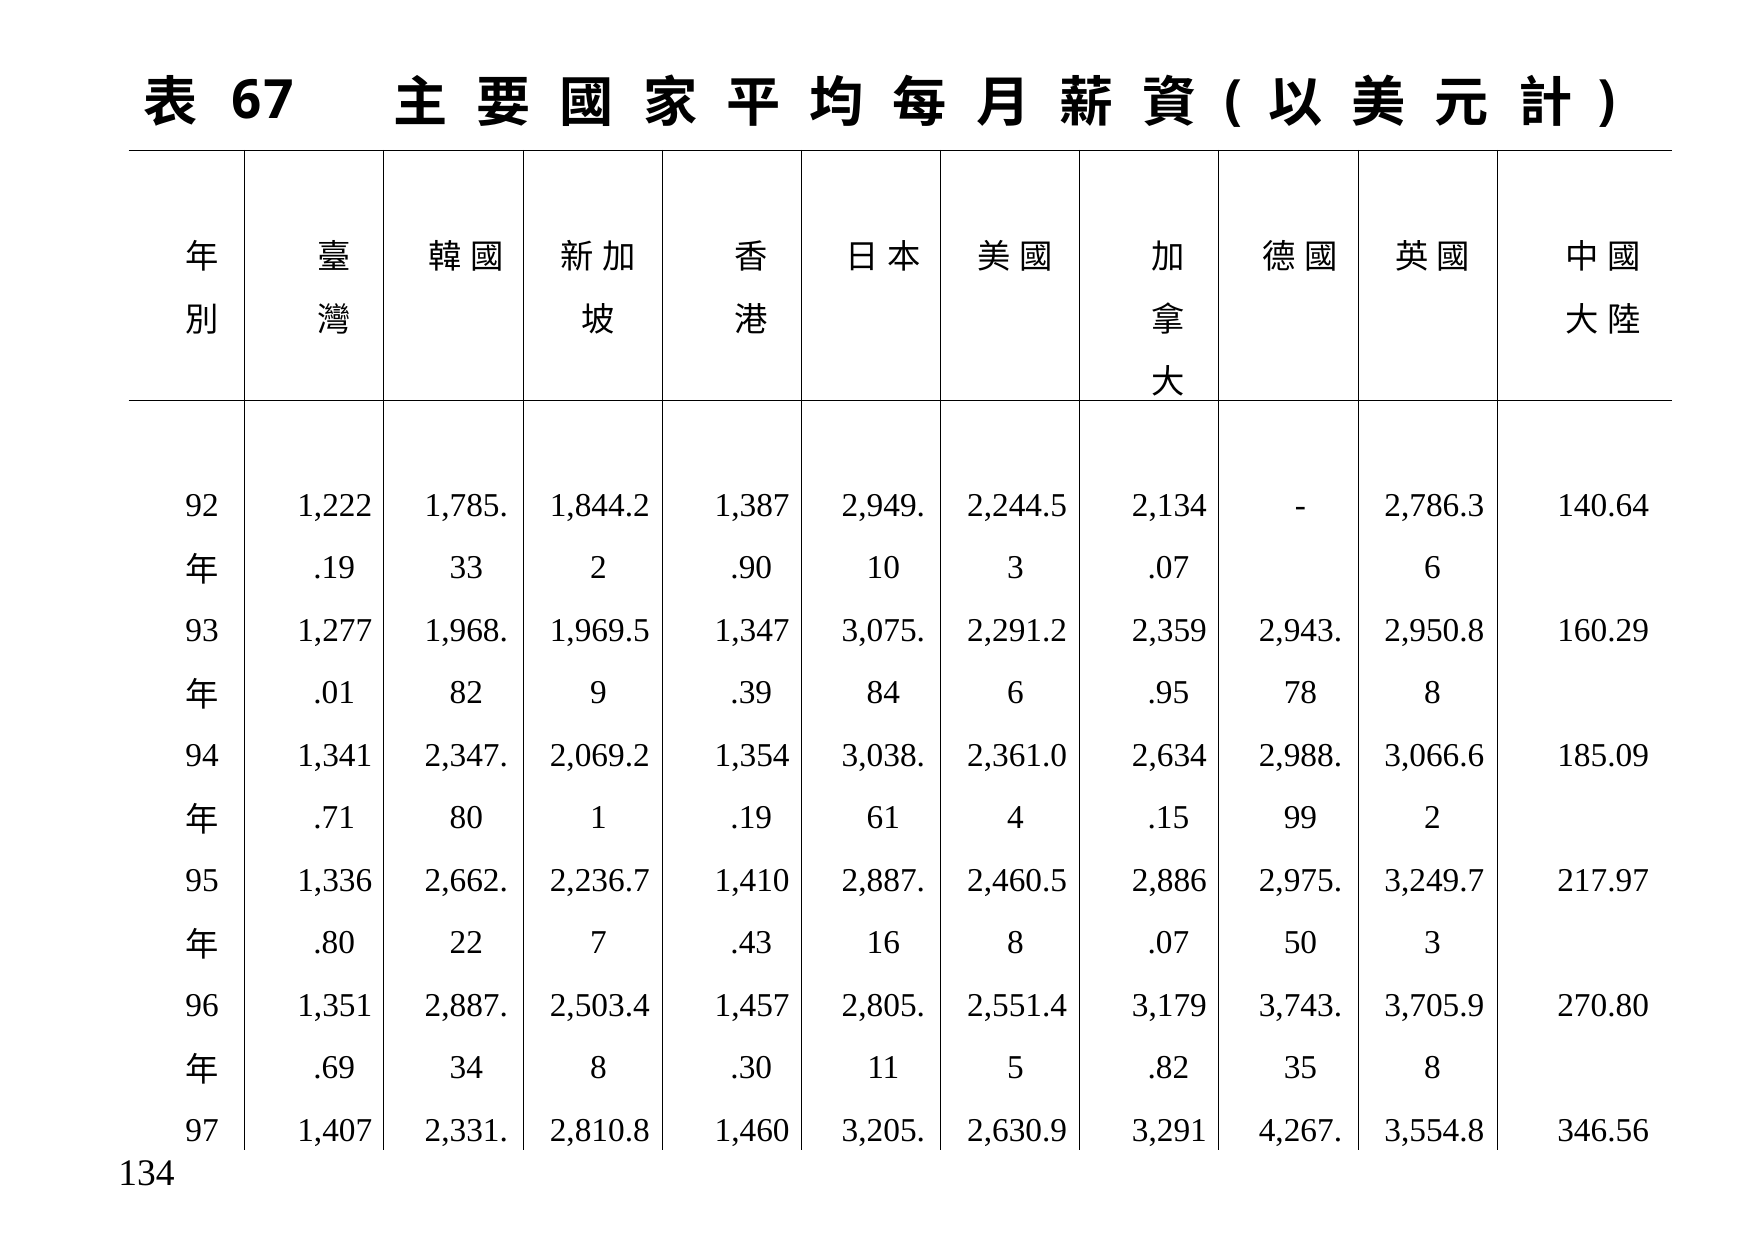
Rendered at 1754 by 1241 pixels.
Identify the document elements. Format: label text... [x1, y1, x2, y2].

table_cell 93年 [129, 587, 244, 712]
table_cell 3,249.73 [1359, 837, 1497, 962]
table_cell 217.97 [1498, 837, 1672, 962]
table_cell 1,407 [245, 1087, 383, 1150]
table_cell 1,968.82 [384, 587, 523, 712]
table_cell 2,503.48 [524, 962, 662, 1087]
table_cell 1,341.71 [245, 712, 383, 837]
table_cell 2,291.26 [941, 587, 1079, 712]
table_cell 4,267. [1219, 1087, 1358, 1150]
table_header 臺灣 [245, 151, 383, 400]
table_cell 185.09 [1498, 712, 1672, 837]
table_cell 1,347.39 [663, 587, 801, 712]
table_cell 3,554.8 [1359, 1087, 1497, 1150]
table_cell 2,244.53 [941, 401, 1079, 587]
table_cell 160.29 [1498, 587, 1672, 712]
table_cell 2,886.07 [1080, 837, 1218, 962]
table_header 韓國 [384, 151, 523, 400]
table_cell 2,887.16 [802, 837, 940, 962]
table_cell 2,810.8 [524, 1087, 662, 1150]
table_cell 2,786.36 [1359, 401, 1497, 587]
table_cell 2,347.80 [384, 712, 523, 837]
table_cell 2,551.45 [941, 962, 1079, 1087]
table_header 加拿大 [1080, 151, 1218, 400]
table_cell 3,066.62 [1359, 712, 1497, 837]
table_cell 2,887.34 [384, 962, 523, 1087]
table_cell 3,291 [1080, 1087, 1218, 1150]
table_header 香港 [663, 151, 801, 400]
table_cell 97 [129, 1087, 244, 1150]
table_cell 270.80 [1498, 962, 1672, 1087]
table_cell 1,351.69 [245, 962, 383, 1087]
table_cell 2,805.11 [802, 962, 940, 1087]
table_cell 1,354.19 [663, 712, 801, 837]
table_cell 1,410.43 [663, 837, 801, 962]
table_cell 96年 [129, 962, 244, 1087]
table_header 美國 [941, 151, 1079, 400]
table_cell 1,277.01 [245, 587, 383, 712]
table_header 新加坡 [524, 151, 662, 400]
table_cell 2,975.50 [1219, 837, 1358, 962]
table_cell 1,387.90 [663, 401, 801, 587]
table_cell 1,222.19 [245, 401, 383, 587]
table_cell 1,844.22 [524, 401, 662, 587]
table_header 英國 [1359, 151, 1497, 400]
table_cell 2,236.77 [524, 837, 662, 962]
table_cell 3,205. [802, 1087, 940, 1150]
table_cell 3,038.61 [802, 712, 940, 837]
table_header 中國大陸 [1498, 151, 1672, 400]
table_cell 2,988.99 [1219, 712, 1358, 837]
table_cell 346.56 [1498, 1087, 1672, 1150]
table_cell 2,630.9 [941, 1087, 1079, 1150]
table_cell 2,950.88 [1359, 587, 1497, 712]
table_cell 1,785.33 [384, 401, 523, 587]
table_cell 94年 [129, 712, 244, 837]
table_cell 3,179.82 [1080, 962, 1218, 1087]
table_cell 1,460 [663, 1087, 801, 1150]
table_cell 1,336.80 [245, 837, 383, 962]
table_cell 3,743.35 [1219, 962, 1358, 1087]
table_cell 2,134.07 [1080, 401, 1218, 587]
table_cell 2,361.04 [941, 712, 1079, 837]
table_cell - [1219, 401, 1358, 587]
table_cell 2,943.78 [1219, 587, 1358, 712]
table_cell 2,069.21 [524, 712, 662, 837]
table_cell 1,969.59 [524, 587, 662, 712]
table_cell 2,634.15 [1080, 712, 1218, 837]
table_header 德國 [1219, 151, 1358, 400]
table_cell 92年 [129, 401, 244, 587]
table_cell 2,331. [384, 1087, 523, 1150]
table_header 年別 [129, 151, 244, 400]
table_cell 1,457.30 [663, 962, 801, 1087]
table_cell 2,949.10 [802, 401, 940, 587]
subtitle 表67 主要國家平均每月薪資(以美元計) [128, 25, 1628, 150]
table_cell 2,460.58 [941, 837, 1079, 962]
table_cell 3,075.84 [802, 587, 940, 712]
table_cell 140.64 [1498, 401, 1672, 587]
table_cell 3,705.98 [1359, 962, 1497, 1087]
table_cell 2,662.22 [384, 837, 523, 962]
table_header 日本 [802, 151, 940, 400]
table_cell 95年 [129, 837, 244, 962]
table_cell 2,359.95 [1080, 587, 1218, 712]
